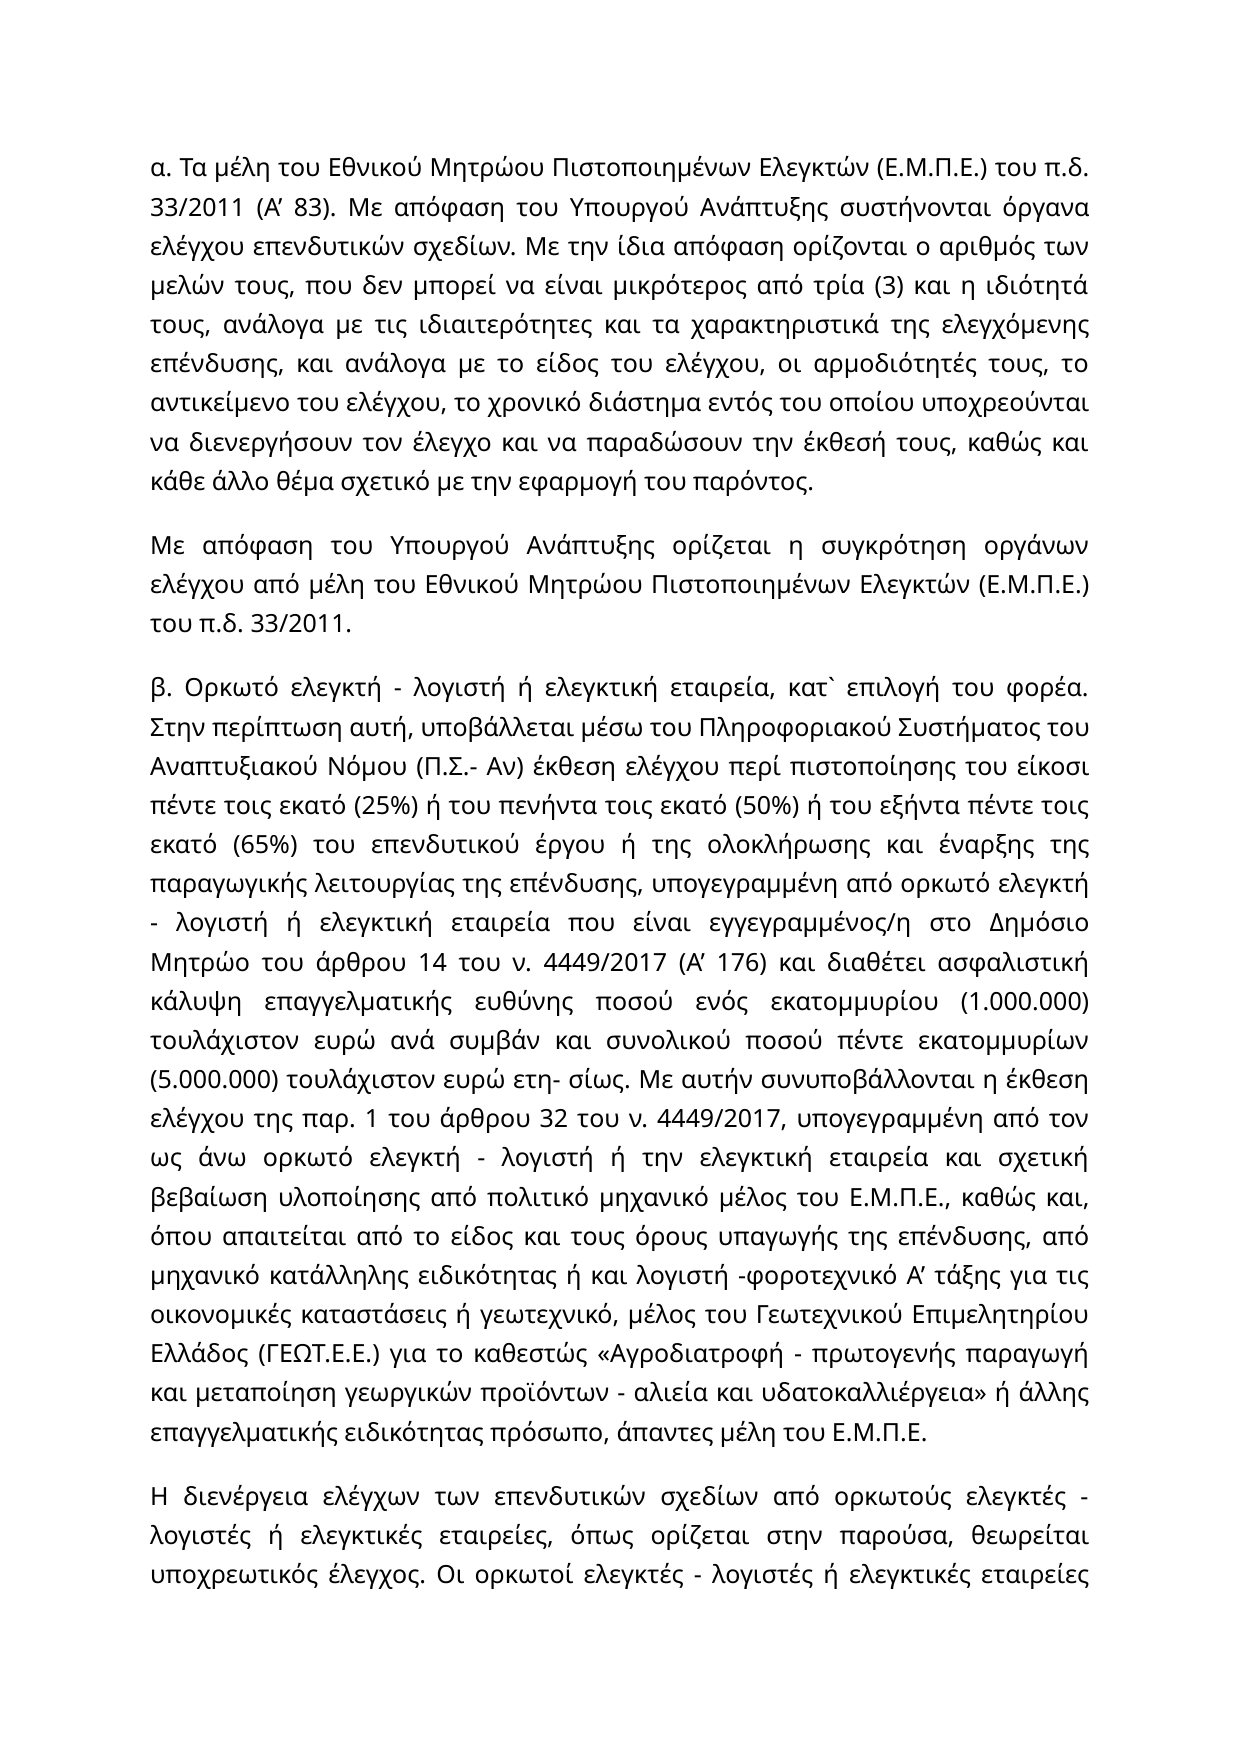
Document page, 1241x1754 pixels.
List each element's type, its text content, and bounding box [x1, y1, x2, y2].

text Με απόφαση του Υπουργού Ανάπτυξης ορίζεται η συγκρότηση οργάνων ελέγχου από μέλη του Εθνικού Μητρώου Πιστοποιημένων Ελεγκτών (Ε.Μ.Π.Ε.) του π.δ. 33/2011. [150, 527, 1090, 640]
text Η διενέργεια ελέγχων των επενδυτικών σχεδίων από ορκωτούς ελεγκτές - λογιστές ή ελεγκτικές εταιρείες, όπως ορίζεται στην παρούσα, θεωρείται υποχρεωτικός έλεγχος. Οι ορκωτοί ελεγκτές - λογιστές ή ελεγκτικές εταιρείες [150, 1478, 1090, 1591]
text α. Τα μέλη του Εθνικού Μητρώου Πιστοποιημένων Ελεγκτών (Ε.Μ.Π.Ε.) του π.δ. 33/2011 (Α’ 83). Με απόφαση του Υπουργού Ανάπτυξης συστήνονται όργανα ελέγχου επενδυτικών σχεδίων. Με την ίδια απόφαση ορίζονται ο αριθμός των μελών τους, που δεν μπορεί να είναι μικρότερος από τρία (3) και η ιδιότητά τους, ανάλογα με τις ιδιαιτερότητες και τα χαρακτηριστικά της ελεγχόμενης επένδυσης, και ανάλογα με το είδος του ελέγχου, οι αρμοδιότητές τους, το αντικείμενο του ελέγχου, το χρονικό διάστημα εντός του οποίου υποχρεούνται να διενεργήσουν τον έλεγχο και να παραδώσουν την έκθεσή τους, καθώς και κάθε άλλο θέμα σχετικό με την εφαρμογή του παρόντος. [150, 150, 1090, 497]
text β. Ορκωτό ελεγκτή - λογιστή ή ελεγκτική εταιρεία, κατ` επιλογή του φορέα. Στην περίπτωση αυτή, υποβάλλεται μέσω του Πληροφοριακού Συστήματος του Αναπτυξιακού Νόμου (Π.Σ.- Αν) έκθεση ελέγχου περί πιστοποίησης του είκοσι πέντε τοις εκατό (25%) ή του πενήντα τοις εκατό (50%) ή του εξήντα πέντε τοις εκατό (65%) του επενδυτικού έργου ή της ολοκλήρωσης και έναρξης της παραγωγικής λειτουργίας της επένδυσης, υπογεγραμμένη από ορκωτό ελεγκτή - λογιστή ή ελεγκτική εταιρεία που είναι εγγεγραμμένος/η στο Δημόσιο Μητρώο του άρθρου 14 του ν. 4449/2017 (Α’ 176) και διαθέτει ασφαλιστική κάλυψη επαγγελματικής ευθύνης ποσού ενός εκατομμυρίου (1.000.000) τουλάχιστον ευρώ ανά συμβάν και συνολικού ποσού πέντε εκατομμυρίων (5.000.000) τουλάχιστον ευρώ ετη- σίως. Με αυτήν συνυποβάλλονται η έκθεση ελέγχου της παρ. 1 του άρθρου 32 του ν. 4449/2017, υπογεγραμμένη από τον ως άνω ορκωτό ελεγκτή - λογιστή ή την ελεγκτική εταιρεία και σχετική βεβαίωση υλοποίησης από πολιτικό μηχανικό μέλος του Ε.Μ.Π.Ε., καθώς και, όπου απαιτείται από το είδος και τους όρους υπαγωγής της επένδυσης, από μηχανικό κατάλληλης ειδικότητας ή και λογιστή -φοροτεχνικό Α’ τάξης για τις οικονομικές καταστάσεις ή γεωτεχνικό, μέλος του Γεωτεχνικού Επιμελητηρίου Ελλάδος (ΓΕΩΤ.Ε.Ε.) για το καθεστώς «Αγροδιατροφή - πρωτογενής παραγωγή και μεταποίηση γεωργικών προϊόντων - αλιεία και υδατοκαλλιέργεια» ή άλλης επαγγελματικής ειδικότητας πρόσωπο, άπαντες μέλη του Ε.Μ.Π.Ε. [150, 670, 1090, 1448]
